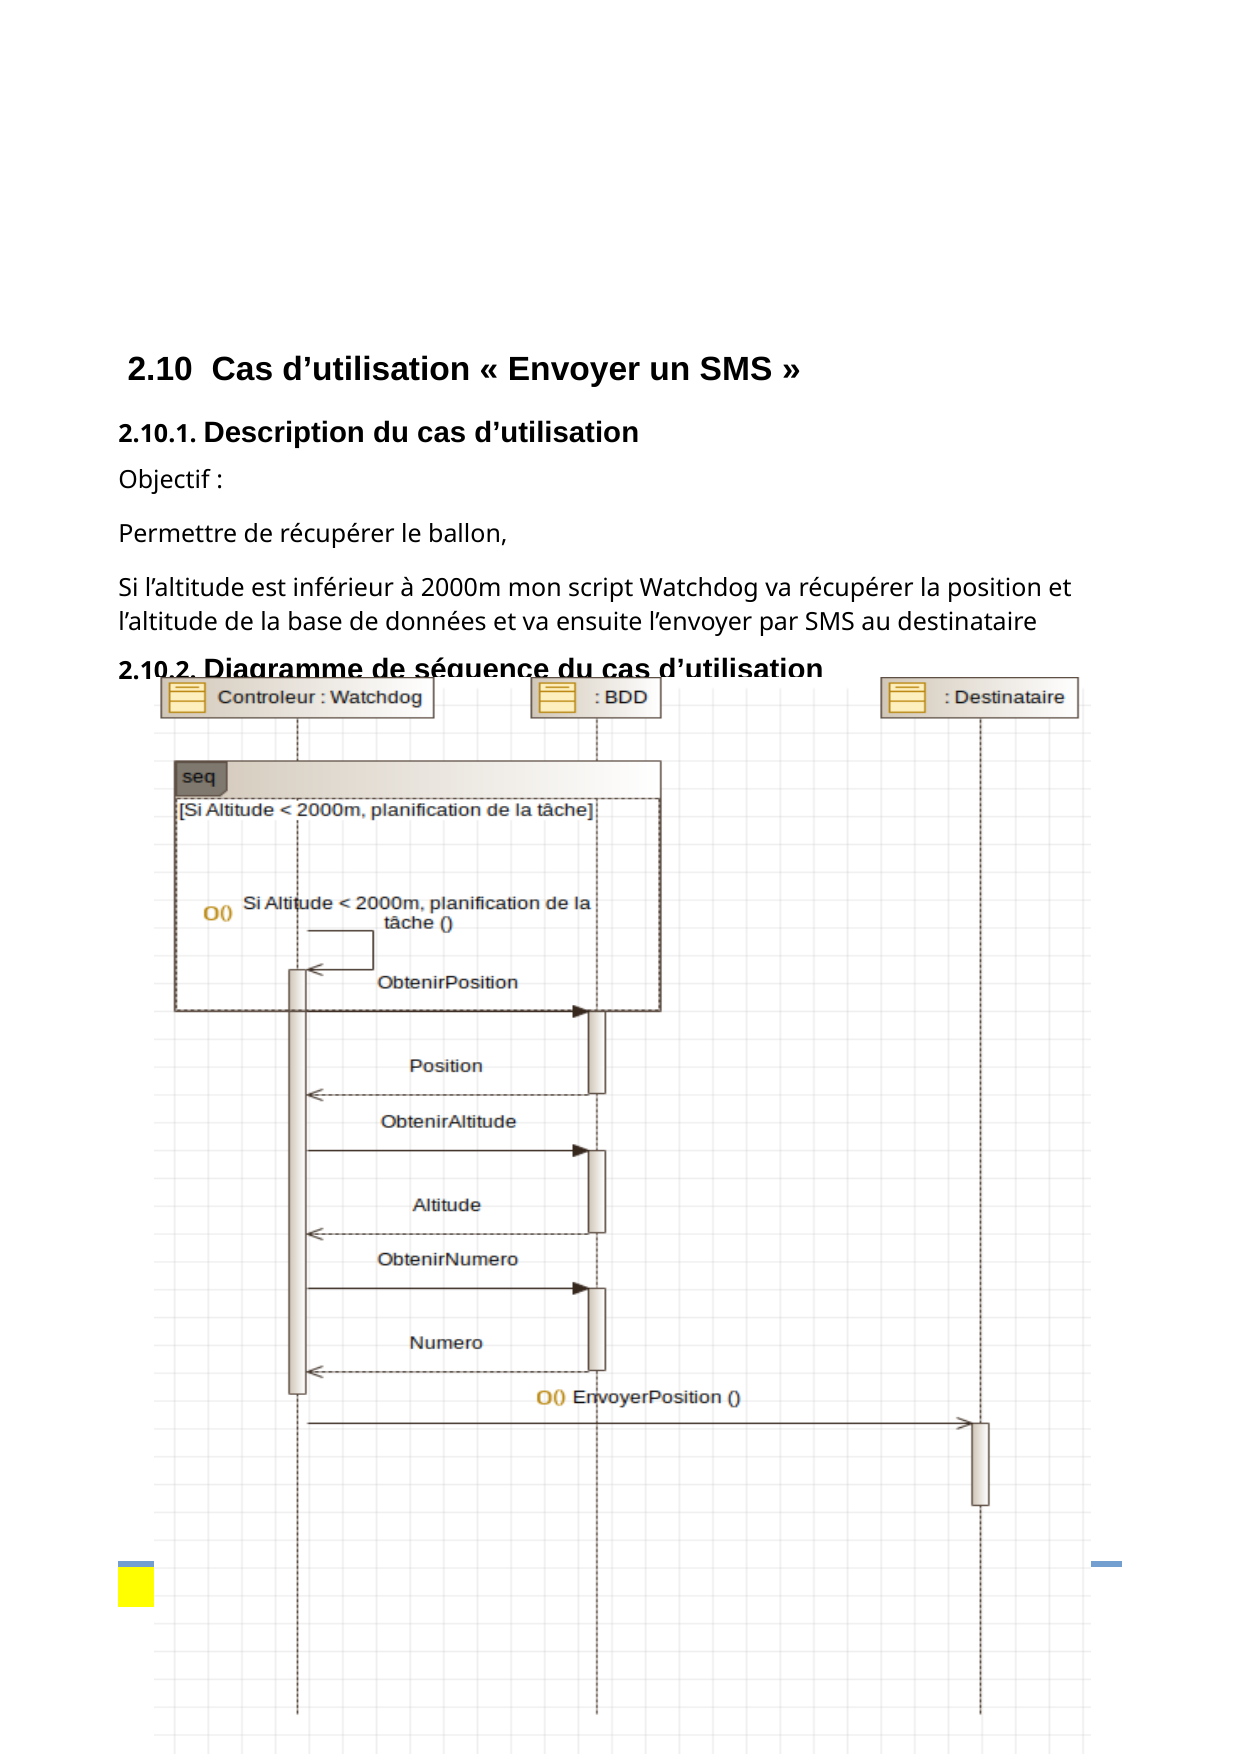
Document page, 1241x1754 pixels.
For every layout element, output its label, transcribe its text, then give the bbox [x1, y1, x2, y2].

subtitle Diagramme de séquence du cas d’utilisation [118, 652, 1122, 687]
text Si l’altitude est inférieur à 2000m mon script Watchdog va récupérer la position et l’altitude de la base de données et va ensuite l’envoyer par SMS au destinataire [118, 569, 1122, 638]
subtitle Cas d’utilisation « Envoyer un SMS » [118, 349, 1122, 388]
picture [154, 677, 1091, 1754]
subtitle Description du cas d’utilisation [118, 415, 1122, 449]
text Permettre de récupérer le ballon, [118, 516, 1122, 550]
text Objectif : [118, 462, 1122, 496]
